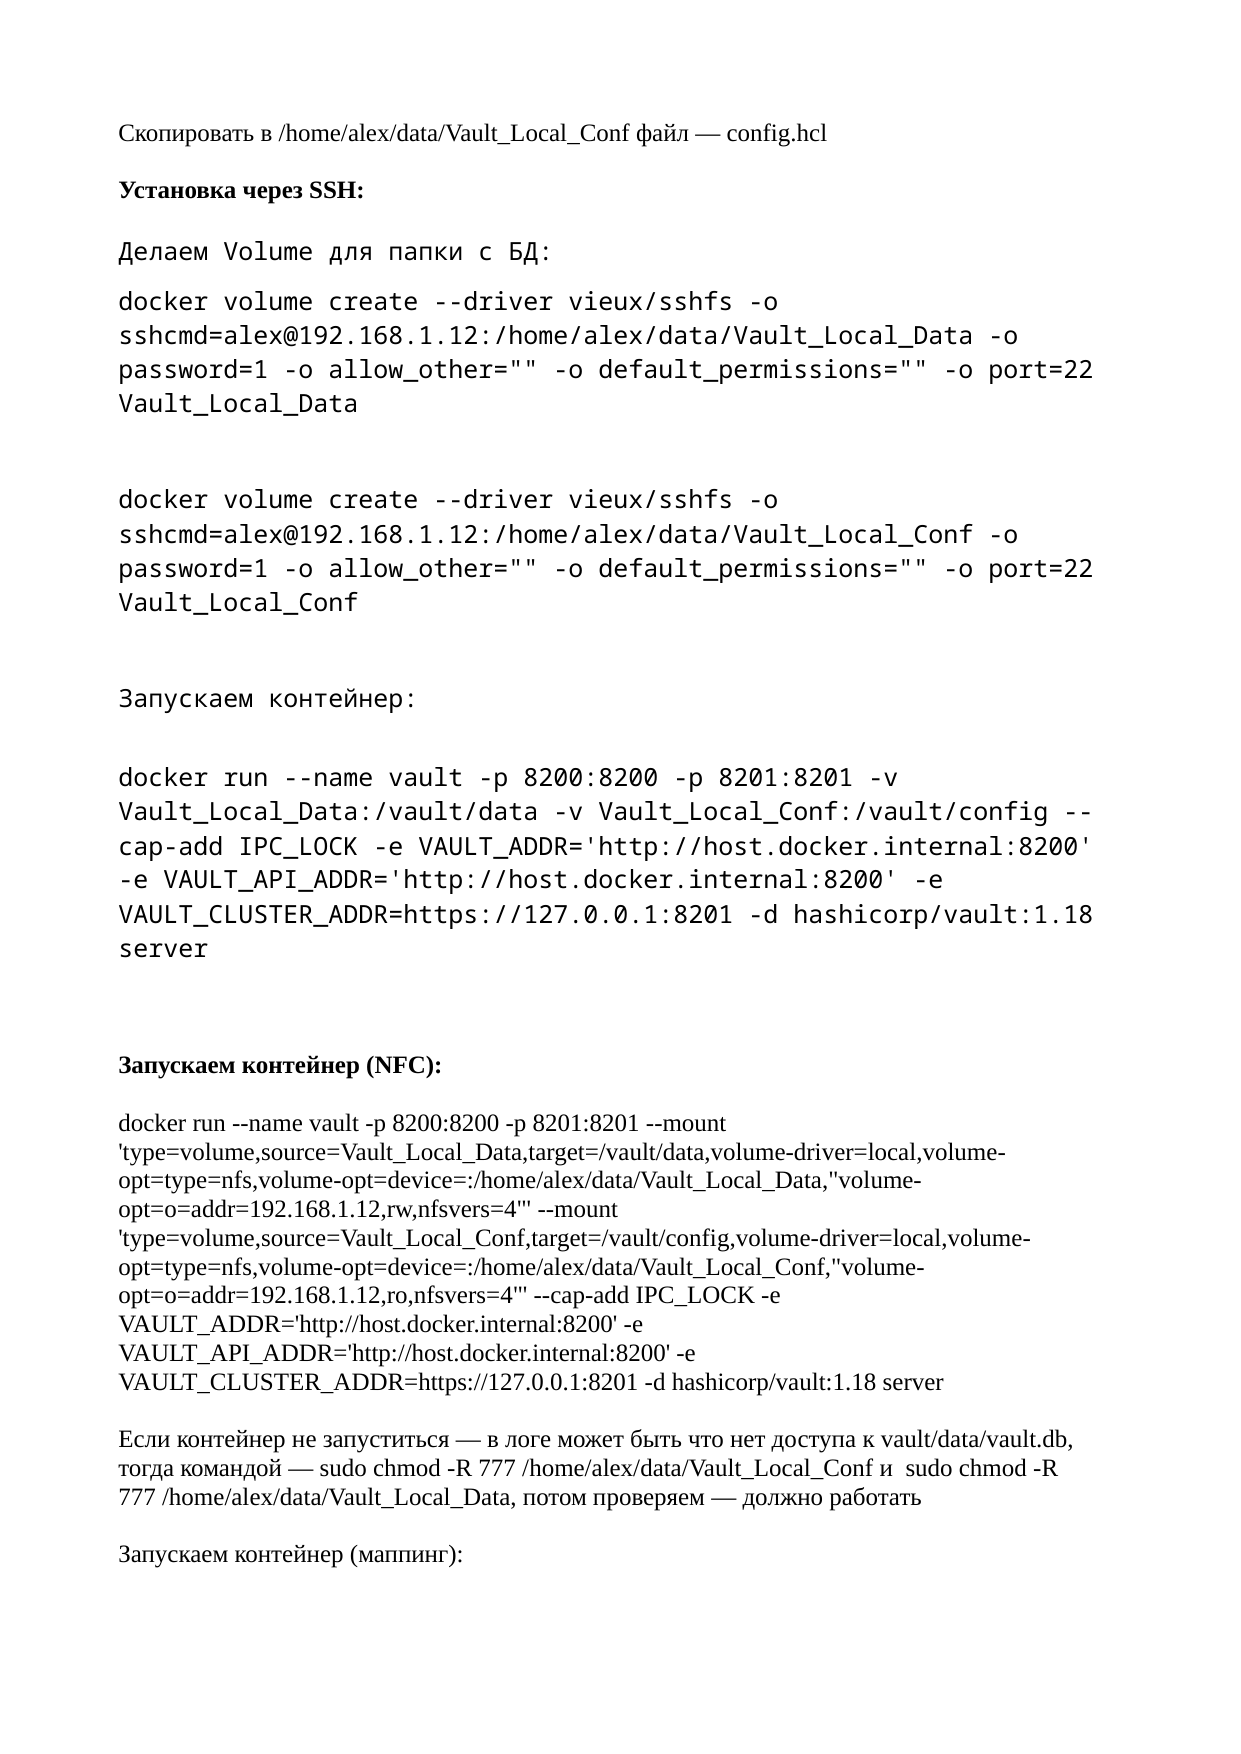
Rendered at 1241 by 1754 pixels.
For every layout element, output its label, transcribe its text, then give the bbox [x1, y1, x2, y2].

text docker volume create --driver vieux/sshfs -o sshcmd=alex@192.168.1.12:/home/alex/data/Vault_Local_Data -o password=1 -o allow_other="" -o default_permissions="" -o port=22 Vault_Local_Data [118, 284, 1122, 420]
text Делаем Volume для папки с БД: [118, 233, 1122, 267]
text docker run --name vault -p 8200:8200 -p 8201:8201 --mount 'type=volume,source=Vault_Local_Data,target=/vault/data,volume-driver=local,volume-opt=type=nfs,volume-opt=device=:/home/alex/data/Vault_Local_Data,"volume-opt=o=addr=192.168.1.12,rw,nfsvers=4"' --mount 'type=volume,source=Vault_Local_Conf,target=/vault/config,volume-driver=local,volume-opt=type=nfs,volume-opt=device=:/home/alex/data/Vault_Local_Conf,"volume-opt=o=addr=192.168.1.12,ro,nfsvers=4"' --cap-add IPC_LOCK -e VAULT_ADDR='http://host.docker.internal:8200' -e VAULT_API_ADDR='http://host.docker.internal:8200' -e VAULT_CLUSTER_ADDR=https://127.0.0.1:8201 -d hashicorp/vault:1.18 server [118, 1108, 1122, 1396]
text Скопировать в /home/alex/data/Vault_Local_Conf файл — config.hcl [118, 118, 1122, 147]
text docker run --name vault -p 8200:8200 -p 8201:8201 -v Vault_Local_Data:/vault/data -v Vault_Local_Conf:/vault/config --cap-add IPC_LOCK -e VAULT_ADDR='http://host.docker.internal:8200' -e VAULT_API_ADDR='http://host.docker.internal:8200' -e VAULT_CLUSTER_ADDR=https://127.0.0.1:8201 -d hashicorp/vault:1.18 server [118, 760, 1122, 964]
text Запускаем контейнер (маппинг): [118, 1539, 1122, 1568]
text Если контейнер не запуститься — в логе может быть что нет доступа к vault/data/vault.db, тогда командой — sudo chmod -R 777 /home/alex/data/Vault_Local_Conf и sudo chmod -R 777 /home/alex/data/Vault_Local_Data, потом проверяем — должно работать [118, 1424, 1122, 1511]
text Запускаем контейнер: [118, 681, 1122, 714]
text Установка через SSH: [118, 176, 1122, 204]
text docker volume create --driver vieux/sshfs -o sshcmd=alex@192.168.1.12:/home/alex/data/Vault_Local_Conf -o password=1 -o allow_other="" -o default_permissions="" -o port=22 Vault_Local_Conf [118, 482, 1122, 618]
text Запускаем контейнер (NFC): [118, 1051, 1122, 1079]
